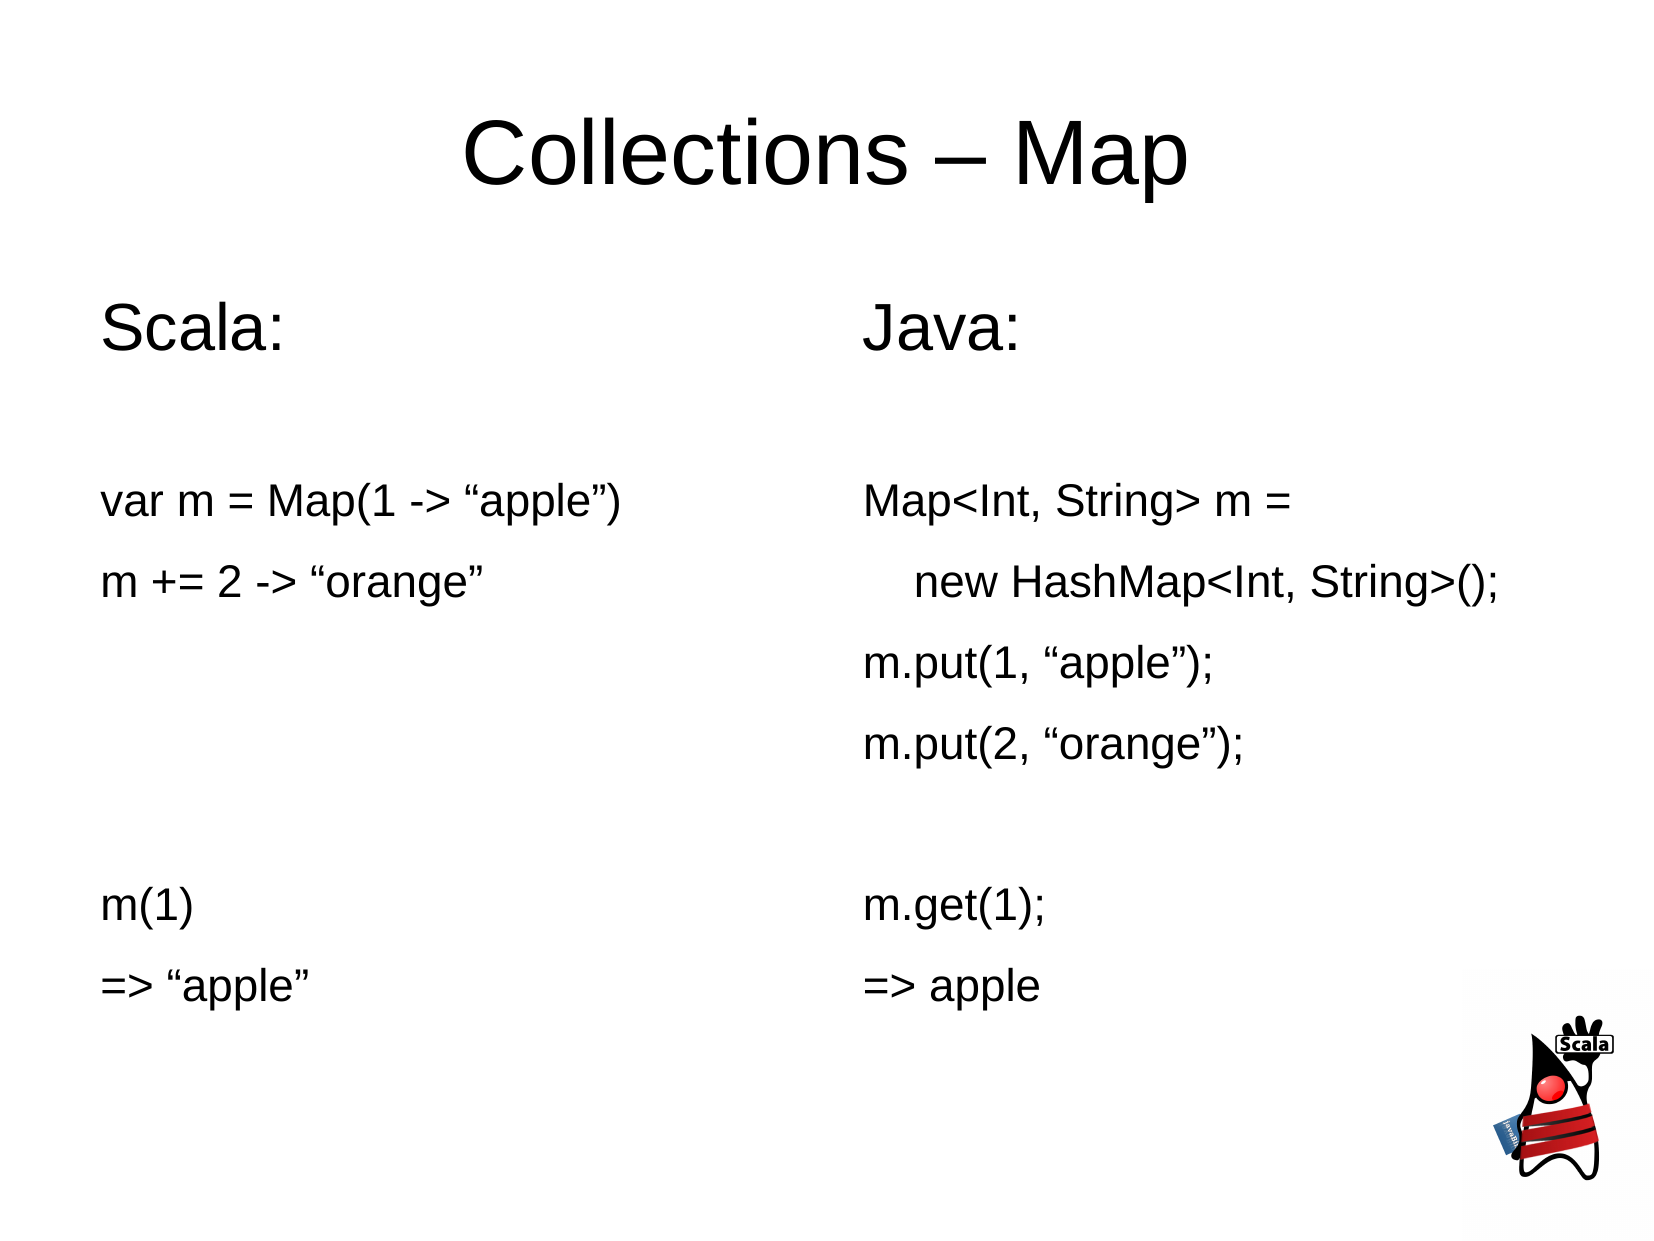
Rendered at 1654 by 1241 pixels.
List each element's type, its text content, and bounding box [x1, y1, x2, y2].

list Scala: var m = Map(1 -> “apple”) m += 2 -> “orange” m(1) => “apple” [82, 290, 809, 1109]
title Collections – Map [82, 56, 1571, 250]
picture [1462, 969, 1654, 1241]
list Java: Map<Int, String> m = new HashMap<Int, String>(); m.put(1, “apple”); m.put(2, “orange”); m.get(1); => apple [845, 290, 1572, 1109]
